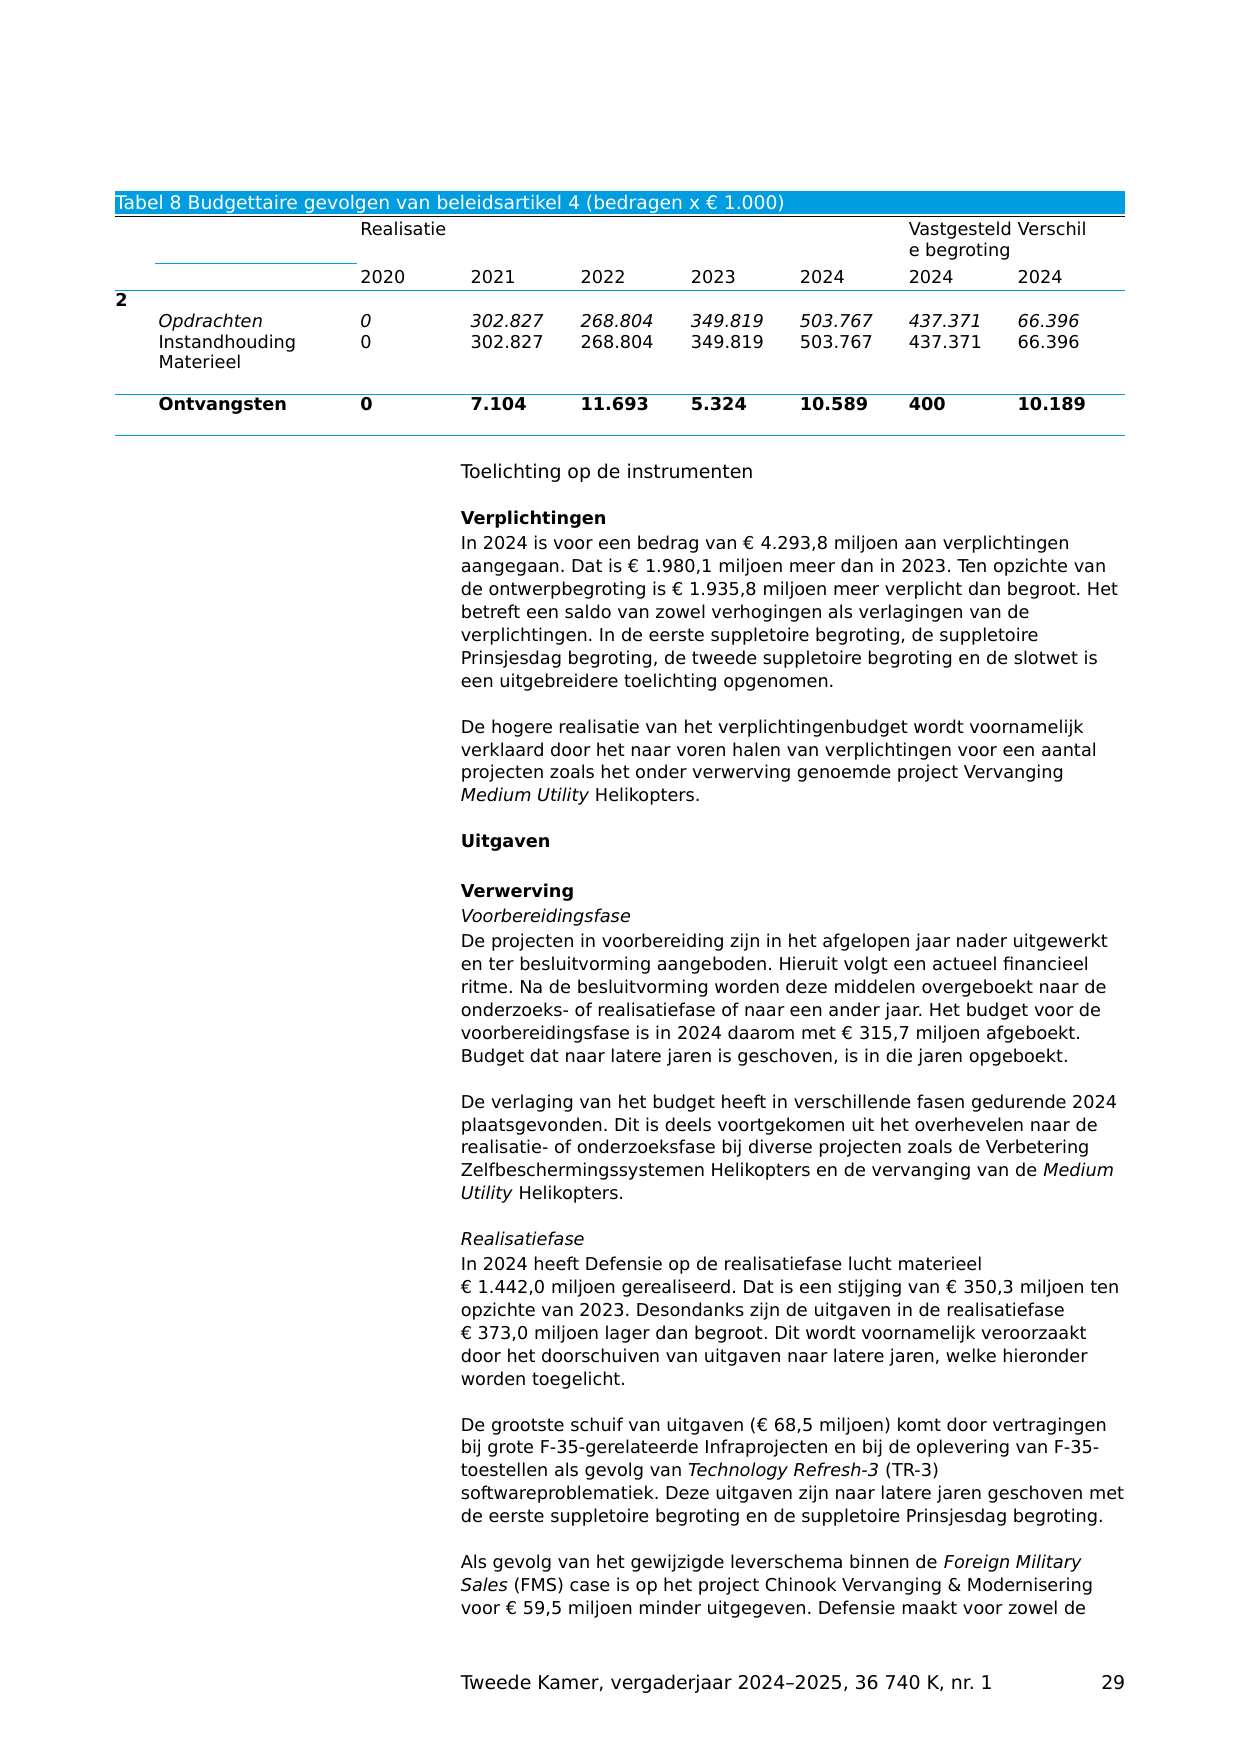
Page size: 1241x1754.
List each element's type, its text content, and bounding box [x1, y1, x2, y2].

table_cell 0 [357, 332, 467, 373]
table_cell Verschil [1015, 217, 1125, 263]
table_cell 2024 [797, 263, 906, 290]
table_cell [155, 373, 357, 393]
table_cell [155, 217, 357, 263]
table_cell [906, 373, 1014, 393]
table_cell 268.804 [578, 332, 688, 373]
table_cell 268.804 [578, 311, 688, 332]
table_cell [578, 291, 688, 311]
table_cell [906, 291, 1014, 311]
table_cell 349.819 [688, 332, 797, 373]
table_cell 10.189 [1015, 395, 1125, 414]
table_cell 0 [357, 395, 467, 414]
table_cell [1015, 291, 1125, 311]
table_cell [578, 373, 688, 393]
table_cell 5.324 [688, 395, 797, 414]
table_cell Instandhouding Materieel [155, 332, 357, 373]
table_cell 437.371 [906, 332, 1014, 373]
table_cell 2 [115, 291, 155, 311]
table_cell [468, 291, 577, 311]
table_cell [357, 373, 467, 393]
table_cell [1015, 373, 1125, 393]
table_cell Vastgestelde begroting [906, 217, 1014, 263]
table_cell [155, 415, 357, 435]
table_cell [468, 415, 577, 435]
table_cell 2024 [1015, 263, 1125, 290]
table_cell [115, 415, 155, 435]
text De verlaging van het budget heeft in verschillende fasen gedurende 2024 plaatsgevonden. Dit is deels voortgekomen uit het overhevelen naar de realisatie- of onderzoeksfase bij diverse projecten zoals de Verbetering Zelfbeschermingssystemen Helikopters en de vervanging van de Medium Utility Helikopters. [461, 1090, 1125, 1204]
table_cell [115, 263, 155, 290]
table_cell 349.819 [688, 311, 797, 332]
table_cell [468, 373, 577, 393]
table_cell [115, 311, 155, 332]
table_cell [797, 415, 906, 435]
table_cell 2020 [357, 263, 467, 290]
title Toelichting op de instrumenten [461, 461, 1125, 483]
table_cell 2023 [688, 263, 797, 290]
table_cell [115, 395, 155, 414]
text Als gevolg van het gewijzigde leverschema binnen de Foreign Military Sales (FMS) case is op het project Chinook Vervanging & Modernisering voor € 59,5 miljoen minder uitgegeven. Defensie maakt voor zowel de [461, 1550, 1125, 1619]
text De projecten in voorbereiding zijn in het afgelopen jaar nader uitgewerkt en ter besluitvorming aangeboden. Hieruit volgt een actueel financieel ritme. Na de besluitvorming worden deze middelen overgeboekt naar de onderzoeks- of realisatiefase of naar een ander jaar. Het budget voor de voorbereidingsfase is in 2024 daarom met € 315,7 miljoen afgeboekt. Budget dat naar latere jaren is geschoven, is in die jaren opgeboekt. [461, 929, 1125, 1067]
text Verplichtingen [461, 506, 1125, 529]
table_cell [115, 217, 155, 263]
table_cell 0 [357, 311, 467, 332]
table_cell [155, 264, 357, 290]
table_cell 503.767 [797, 311, 906, 332]
table_cell 437.371 [906, 311, 1014, 332]
text Voorbereidingsfase [461, 904, 1125, 927]
table_cell Realisatie [357, 217, 906, 263]
text Uitgaven [461, 829, 1125, 852]
table_cell 503.767 [797, 332, 906, 373]
text Verwerving [461, 879, 1125, 902]
table_cell Ontvangsten [155, 395, 357, 414]
table_cell [906, 415, 1014, 435]
table_cell 11.693 [578, 395, 688, 414]
table_cell [688, 415, 797, 435]
table_cell 66.396 [1015, 332, 1125, 373]
text De grootste schuif van uitgaven (€ 68,5 miljoen) komt door vertragingen bij grote F-35-gerelateerde Infraprojecten en bij de oplevering van F-35-toestellen als gevolg van Technology Refresh-3 (TR-3) softwareproblematiek. Deze uitgaven zijn naar latere jaren geschoven met de eerste suppletoire begroting en de suppletoire Prinsjesdag begroting. [461, 1413, 1125, 1527]
table_cell 66.396 [1015, 311, 1125, 332]
table_cell [357, 291, 467, 311]
table_cell 2022 [578, 263, 688, 290]
text In 2024 is voor een bedrag van € 4.293,8 miljoen aan verplichtingen aangegaan. Dat is € 1.980,1 miljoen meer dan in 2023. Ten opzichte van de ontwerpbegroting is € 1.935,8 miljoen meer verplicht dan begroot. Het betreft een saldo van zowel verhogingen als verlagingen van de verplichtingen. In de eerste suppletoire begroting, de suppletoire Prinsjesdag begroting, de tweede suppletoire begroting en de slotwet is een uitgebreidere toelichting opgenomen. [461, 531, 1125, 692]
text Realisatiefase [461, 1227, 1125, 1250]
table_cell [1015, 415, 1125, 435]
table_cell 7.104 [468, 395, 577, 414]
table_cell [155, 291, 357, 311]
table_cell 302.827 [468, 332, 577, 373]
table_cell 2024 [906, 263, 1014, 290]
table_cell 2021 [468, 263, 577, 290]
table_cell [115, 332, 155, 373]
table_cell [578, 415, 688, 435]
text In 2024 heeft Defensie op de realisatiefase lucht materieel € 1.442,0 miljoen gerealiseerd. Dat is een stijging van € 350,3 miljoen ten opzichte van 2023. Desondanks zijn de uitgaven in de realisatiefase € 373,0 miljoen lager dan begroot. Dit wordt voornamelijk veroorzaakt door het doorschuiven van uitgaven naar latere jaren, welke hieronder worden toegelicht. [461, 1252, 1125, 1390]
table_cell [357, 415, 467, 435]
table_cell Opdrachten [155, 311, 357, 332]
text De hogere realisatie van het verplichtingenbudget wordt voornamelijk verklaard door het naar voren halen van verplichtingen voor een aantal projecten zoals het onder verwerving genoemde project Vervanging Medium Utility Helikopters. [461, 715, 1125, 806]
table_cell [115, 373, 155, 393]
table_cell [797, 373, 906, 393]
table_cell [797, 291, 906, 311]
table_cell [688, 291, 797, 311]
table_cell 302.827 [468, 311, 577, 332]
table_cell 10.589 [797, 395, 906, 414]
table_cell 400 [906, 395, 1014, 414]
table_cell [688, 373, 797, 393]
